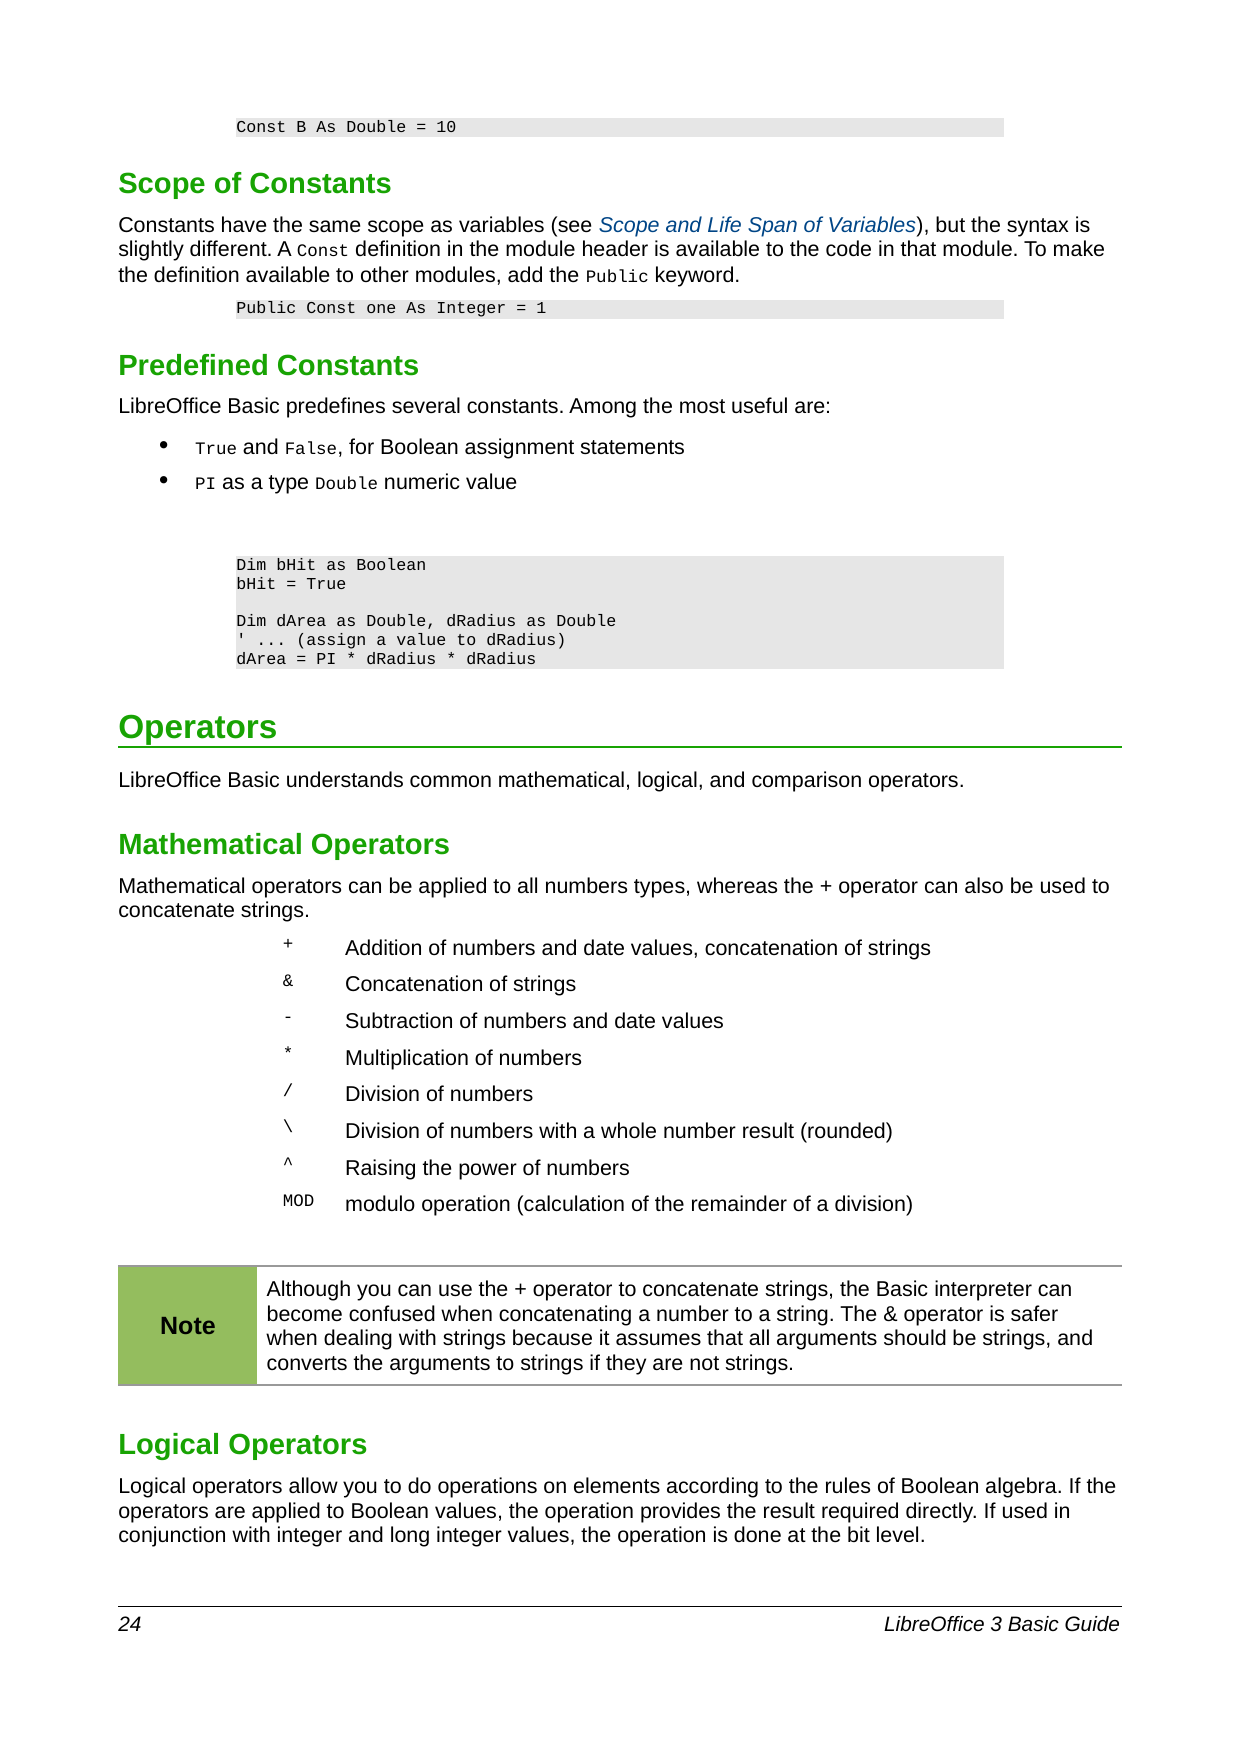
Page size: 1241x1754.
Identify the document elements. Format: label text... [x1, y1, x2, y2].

text Const B As Double = 10 [236, 118, 1004, 137]
text LibreOffice Basic predefines several constants. Among the most useful are: [118, 394, 1122, 418]
table_cell & [120, 971, 327, 1008]
table_header + [120, 935, 327, 971]
text Public Const one As Integer = 1 [236, 300, 1004, 319]
table_cell modulo operation (calculation of the remainder of a division) [327, 1191, 1118, 1228]
table_header Although you can use the + operator to concatenate strings, the Basic interpreter can become confused when concatenating a number to a string. The & operator is safer when dealing with strings because it assumes that all arguments should be strings, and converts the arguments to strings if they are not strings. [258, 1267, 1122, 1384]
table_cell Multiplication of numbers [327, 1045, 1118, 1081]
table_cell / [120, 1081, 327, 1118]
subtitle Mathematical Operators [118, 827, 1122, 861]
list True and False, for Boolean assignment statements [156, 431, 1122, 460]
text Logical operators allow you to do operations on elements according to the rules of Boolean algebra. If the operators are applied to Boolean values, the operation provides the result required directly. If used in conjunction with integer and long integer values, the operation is done at the bit level. [118, 1473, 1122, 1547]
table_cell \ [120, 1118, 327, 1155]
table_cell MOD [120, 1191, 327, 1228]
table_header Addition of numbers and date values, concatenation of strings [327, 935, 1118, 971]
table_cell Division of numbers with a whole number result (rounded) [327, 1118, 1118, 1155]
subtitle Logical Operators [118, 1427, 1122, 1461]
table_cell Concatenation of strings [327, 971, 1118, 1008]
text LibreOffice Basic understands common mathematical, logical, and comparison operators. [118, 767, 1122, 791]
table_cell Raising the power of numbers [327, 1155, 1118, 1191]
subtitle Operators [118, 707, 1122, 746]
table_cell - [120, 1008, 327, 1045]
text Dim bHit as Boolean bHit = True Dim dArea as Double, dRadius as Double ' ... (assign a value to dRadius) dArea = PI * dRadius * dRadius [236, 556, 1004, 669]
text Constants have the same scope as variables (see Scope and Life Span of Variables), but the syntax is slightly different. A Const definition in the module header is available to the code in that module. To make the definition available to other modules, add the Public keyword. [118, 212, 1122, 287]
list PI as a type Double numeric value [156, 466, 1122, 495]
table_cell ^ [120, 1155, 327, 1191]
table_cell Division of numbers [327, 1081, 1118, 1118]
table_cell Subtraction of numbers and date values [327, 1008, 1118, 1045]
subtitle Scope of Constants [118, 166, 1122, 199]
text Mathematical operators can be applied to all numbers types, whereas the + operator can also be used to concatenate strings. [118, 873, 1122, 922]
subtitle Predefined Constants [118, 348, 1122, 381]
table_cell * [120, 1045, 327, 1081]
table_header Note [118, 1267, 257, 1384]
